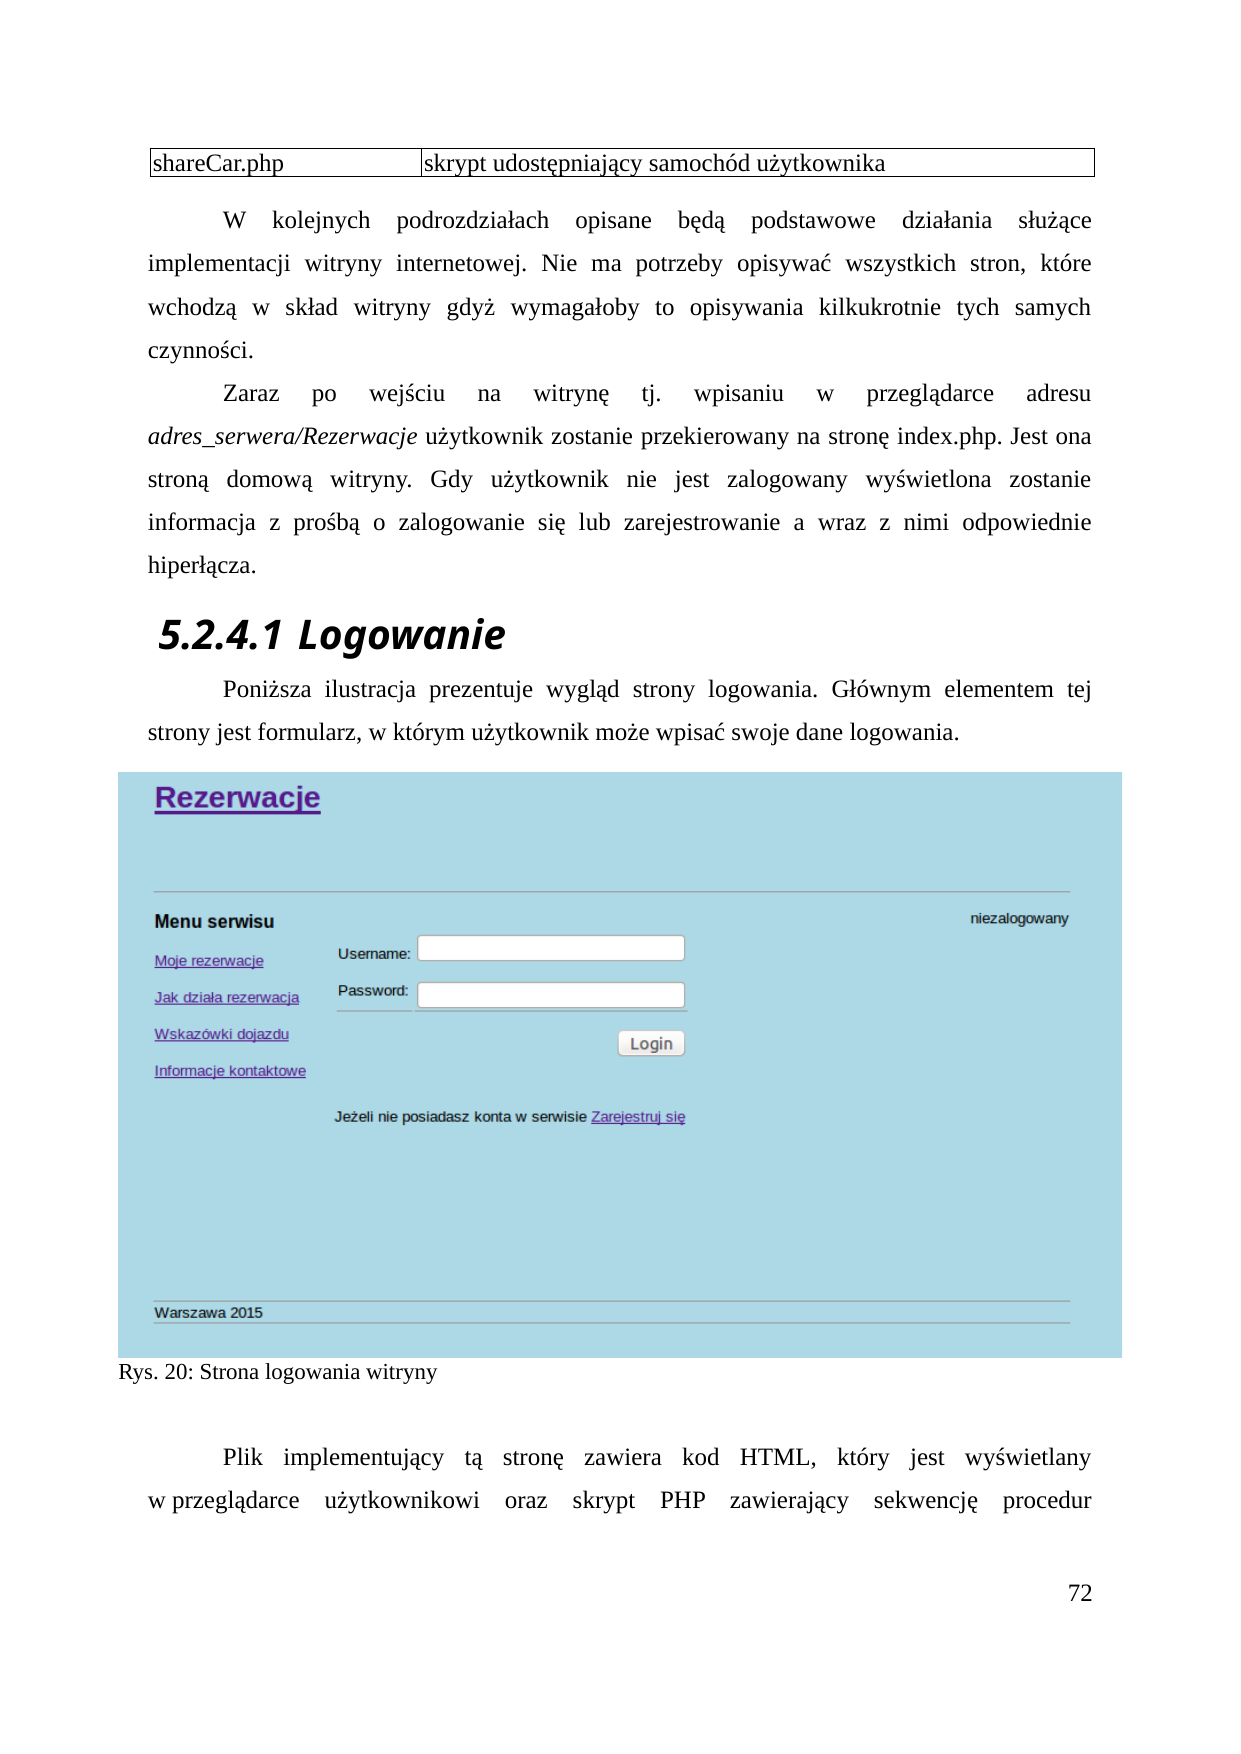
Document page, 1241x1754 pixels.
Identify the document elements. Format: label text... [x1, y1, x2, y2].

text W kolejnych podrozdziałach opisane będą podstawowe działania służące implementacji witryny internetowej. Nie ma potrzeby opisywać wszystkich stron, które wchodzą w skład witryny gdyż wymagałoby to opisywania kilkukrotnie tych samych czynności. [148, 205, 1093, 363]
subtitle Logowanie [148, 606, 1093, 662]
table_cell skrypt udostępniający samochód użytkownika [422, 149, 1094, 176]
text Plik implementujący tą stronę zawiera kod HTML, który jest wyświetlany w przeglądarce użytkownikowi oraz skrypt PHP zawierający sekwencję procedur [148, 1442, 1093, 1513]
table_cell shareCar.php [151, 149, 421, 176]
picture [118, 772, 1123, 1358]
text Poniższa ilustracja prezentuje wygląd strony logowania. Głównym elementem tej strony jest formularz, w którym użytkownik może wpisać swoje dane logowania. [148, 674, 1093, 746]
text Zaraz po wejściu na witrynę tj. wpisaniu w przeglądarce adresu adres_serwera/Rezerwacje użytkownik zostanie przekierowany na stronę index.php. Jest ona stroną domową witryny. Gdy użytkownik nie jest zalogowany wyświetlona zostanie informacja z prośbą o zalogowanie się lub zarejestrowanie a wraz z nimi odpowiednie hiperłącza. [148, 378, 1093, 579]
text Rys. 20: Strona logowania witryny [118, 1358, 1122, 1384]
